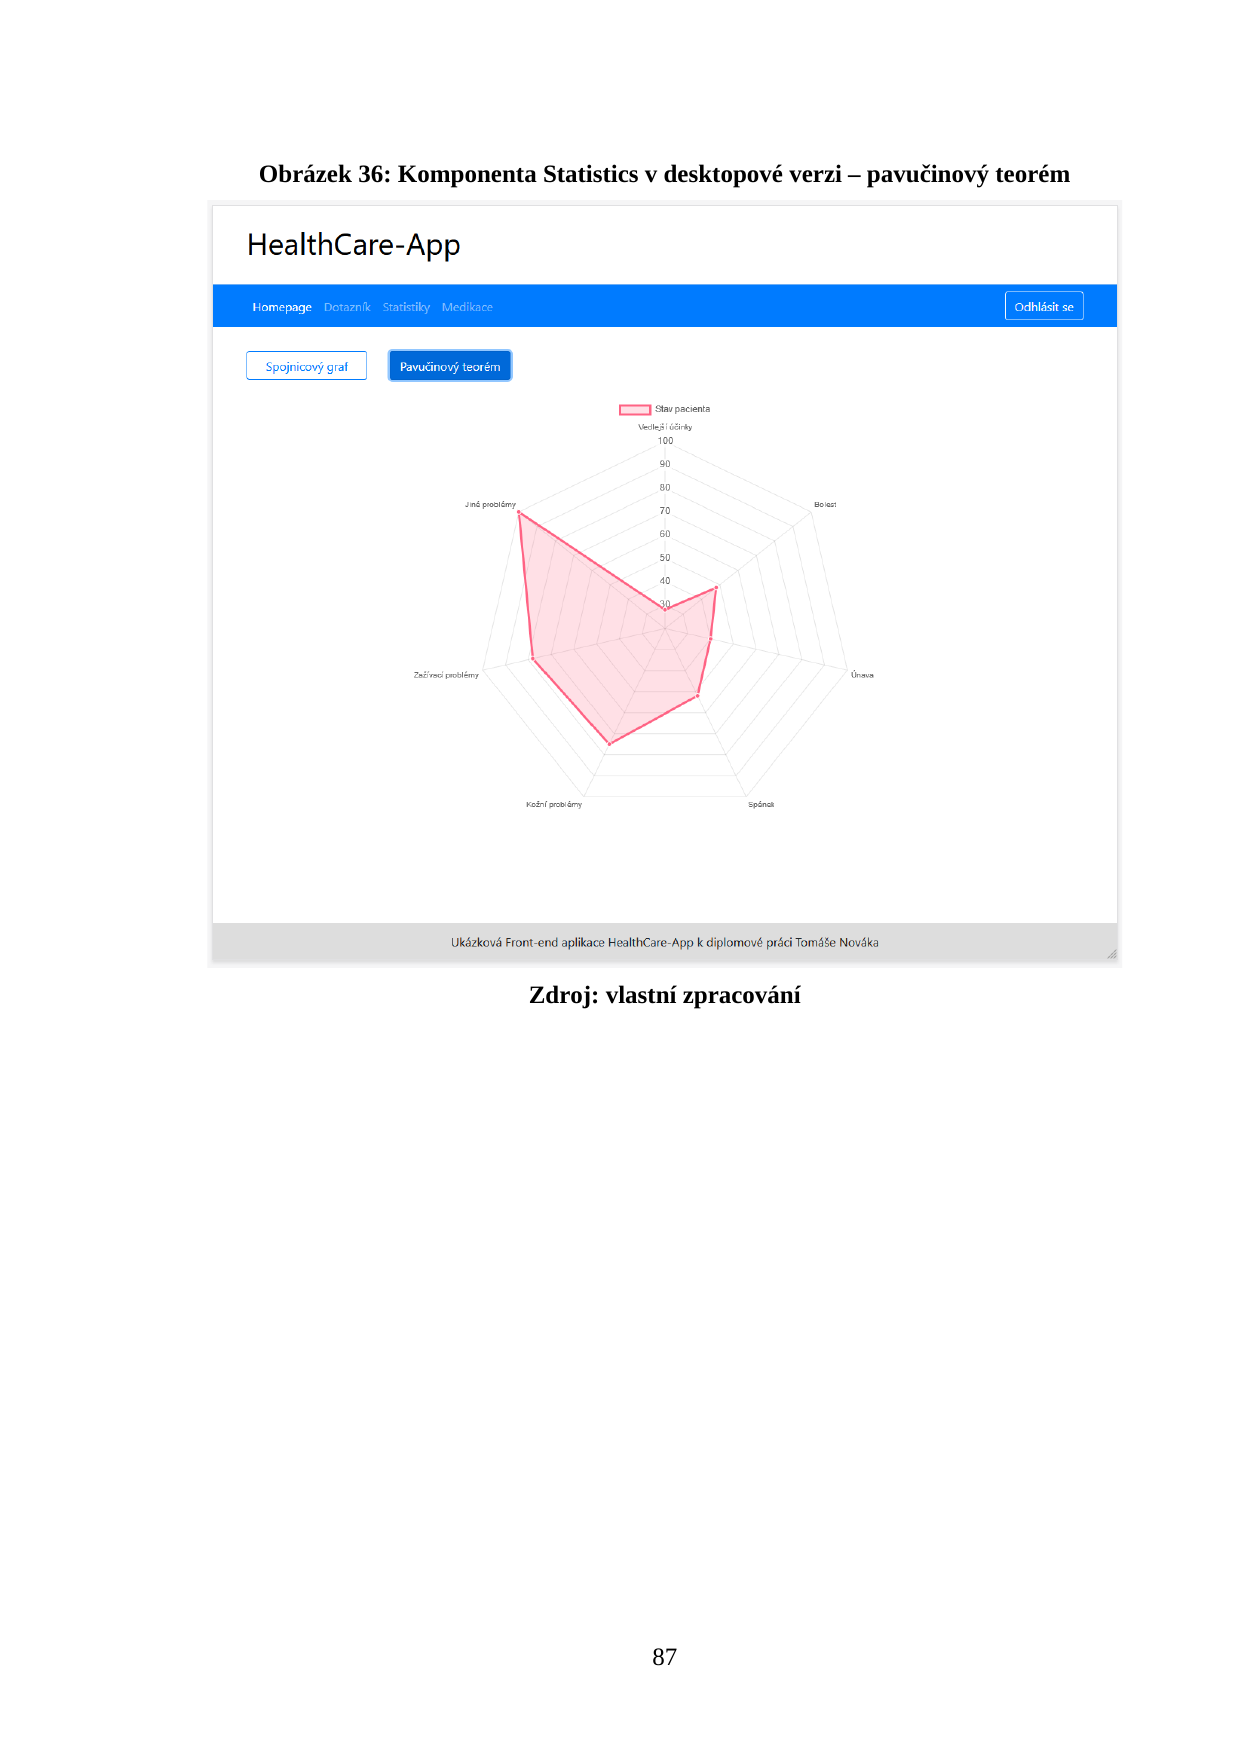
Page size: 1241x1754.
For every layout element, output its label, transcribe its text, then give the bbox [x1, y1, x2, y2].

text Zdroj: vlastní zpracování [207, 980, 1122, 1009]
text Obrázek 36: Komponenta Statistics v desktopové verzi – pavučinový teorém [207, 159, 1122, 188]
picture [207, 200, 1123, 968]
